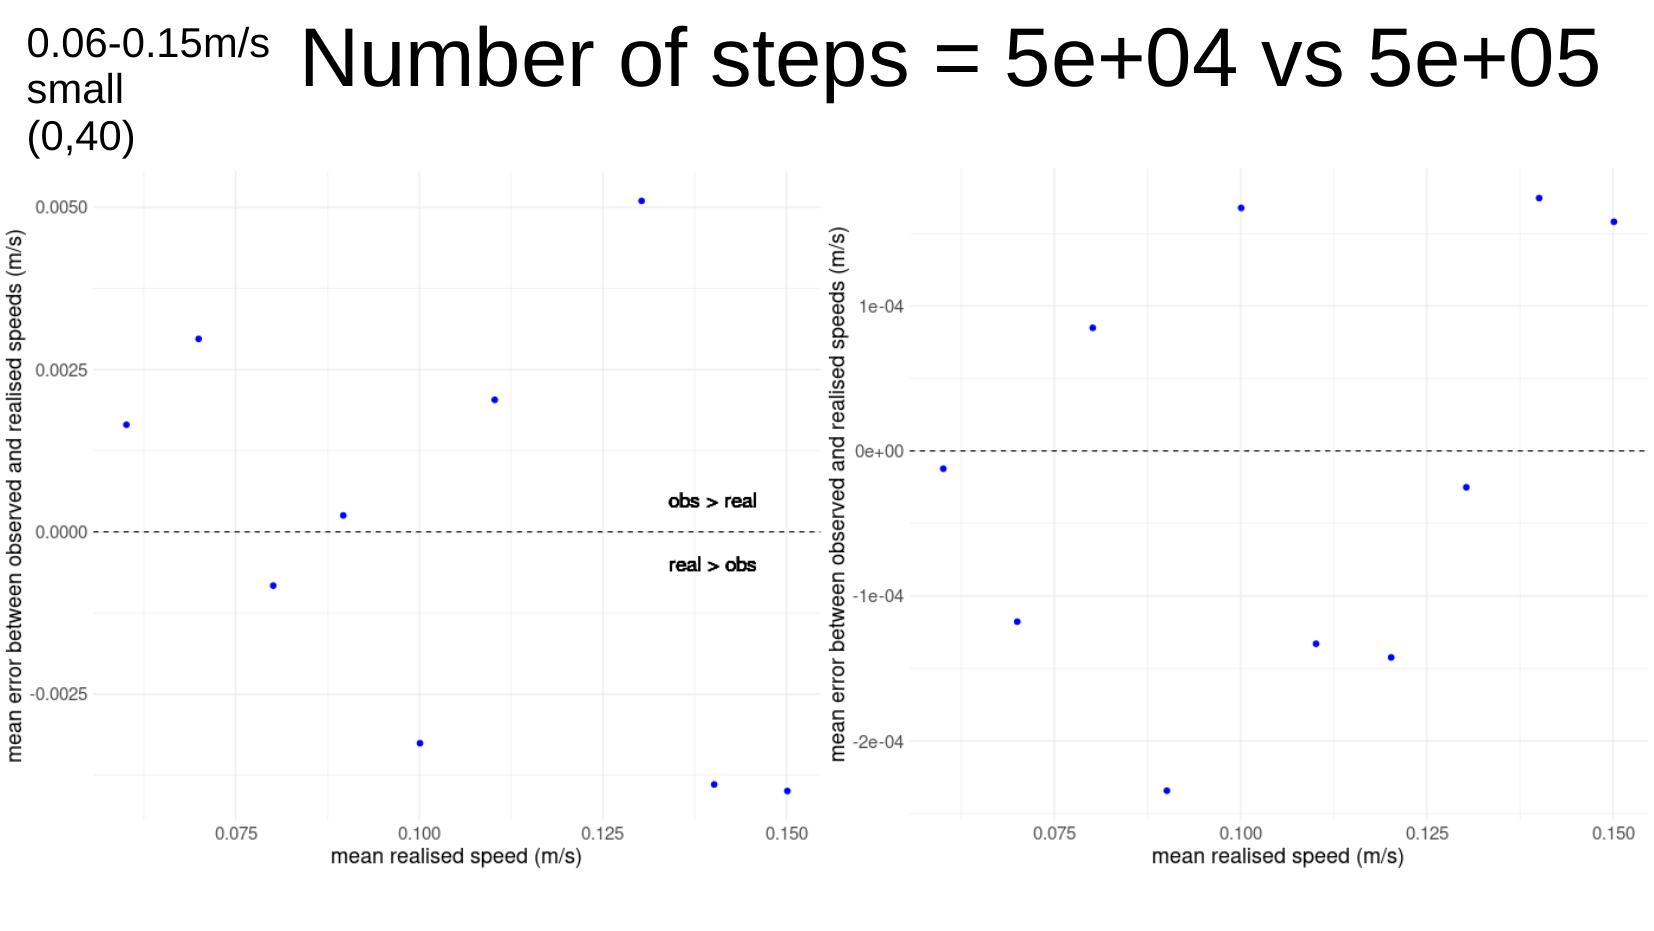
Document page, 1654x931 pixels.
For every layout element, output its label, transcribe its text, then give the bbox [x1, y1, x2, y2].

text_box 0.06-0.15m/s small (0,40) [11, 11, 379, 165]
title Number of steps = 5e+04 vs 5e+05 [259, 0, 1642, 151]
picture [0, 162, 1654, 875]
